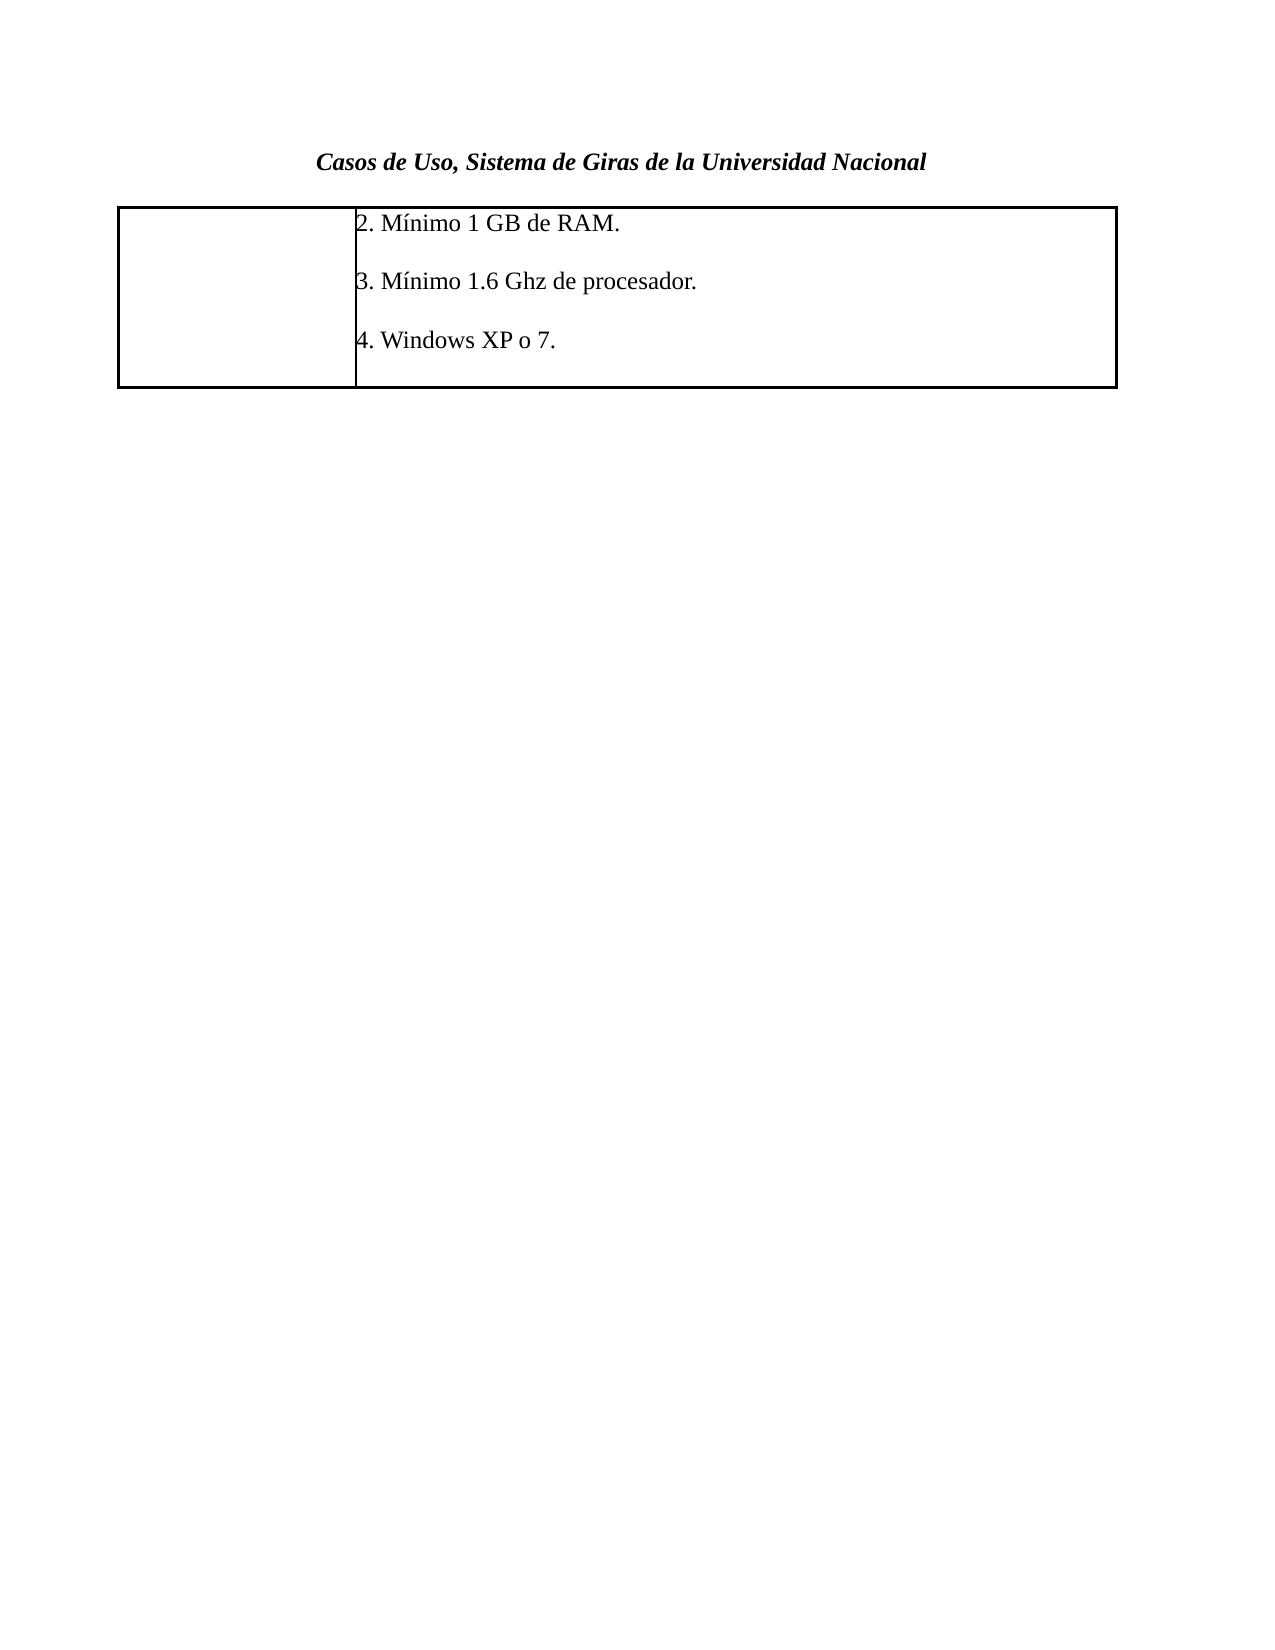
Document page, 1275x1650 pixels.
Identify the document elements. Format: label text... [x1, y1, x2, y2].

table_cell 2. Mínimo 1 GB de RAM. 3. Mínimo 1.6 Ghz de procesador. 4. Windows XP o 7. [357, 209, 1115, 386]
table_cell [120, 209, 355, 386]
